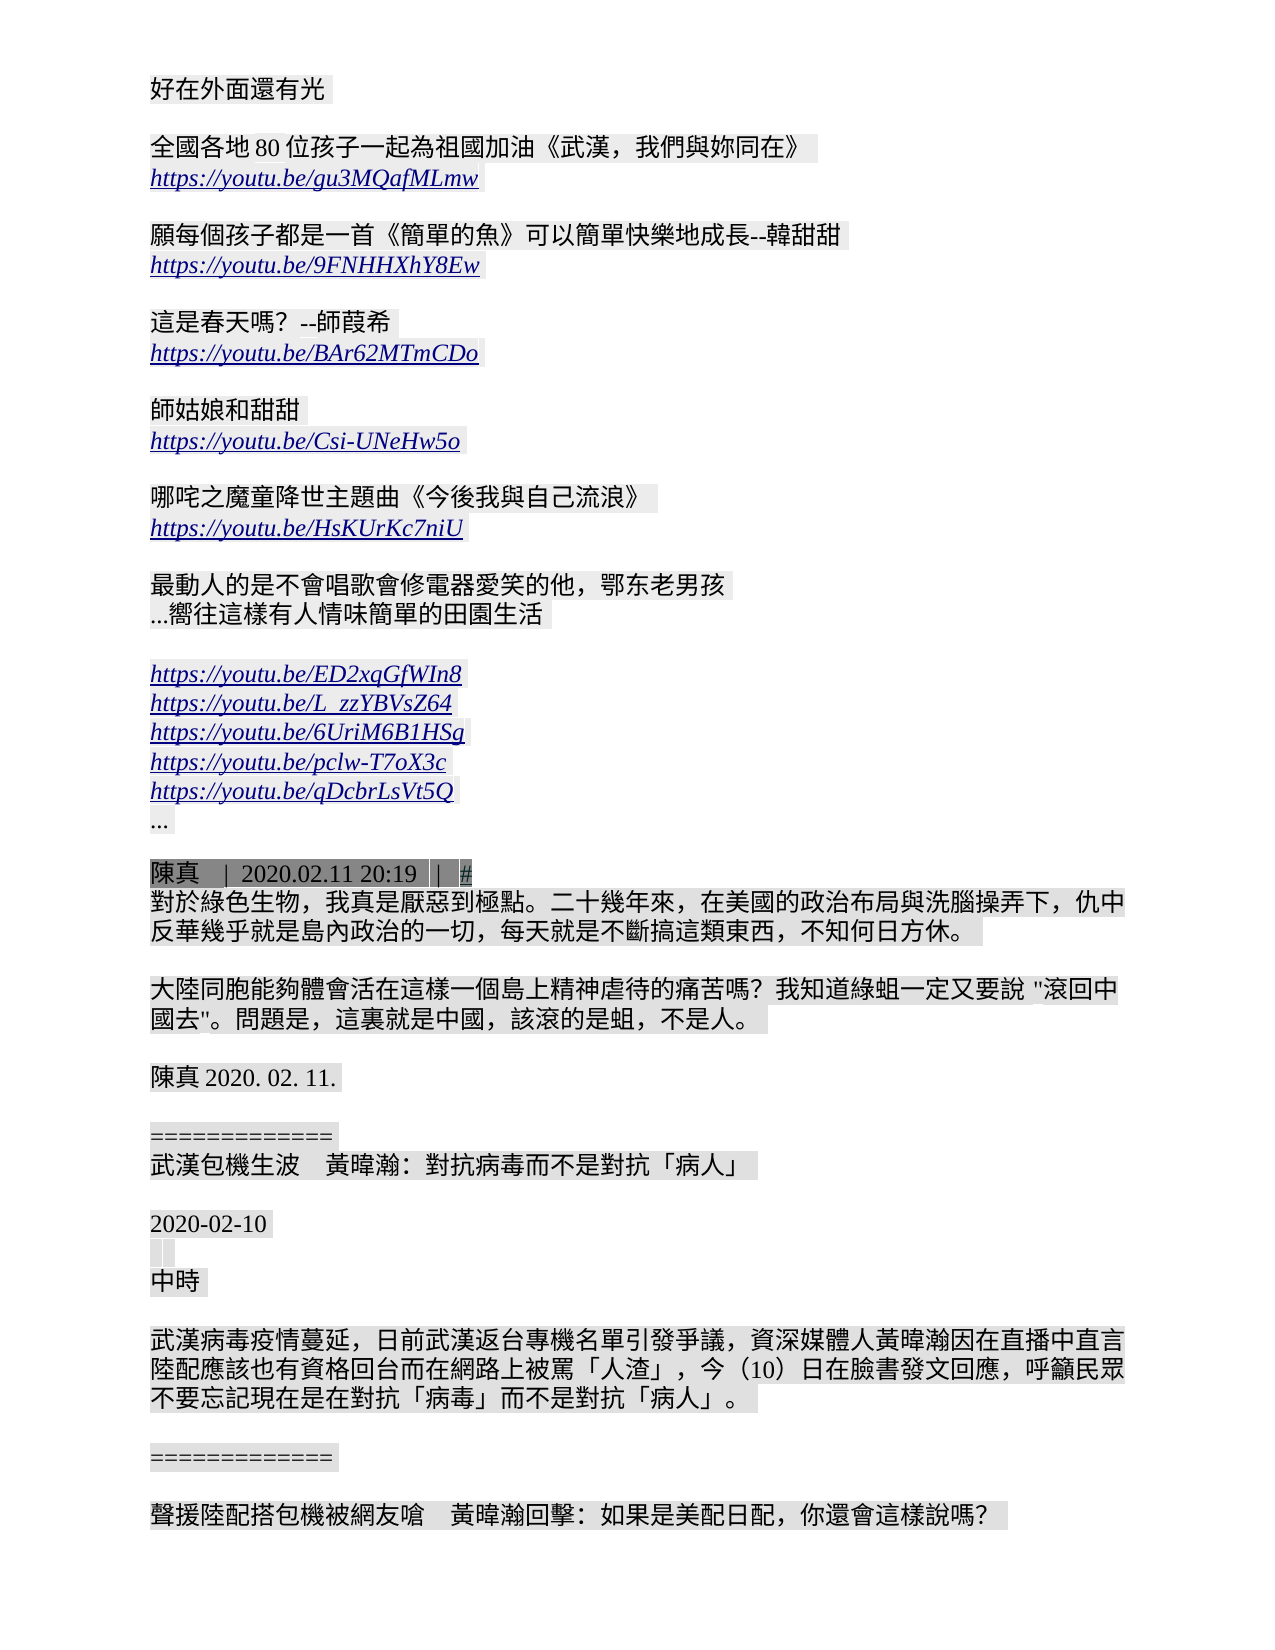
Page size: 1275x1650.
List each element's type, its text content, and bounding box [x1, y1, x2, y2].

text 對於綠色生物，我真是厭惡到極點。二十幾年來，在美國的政治布局與洗腦操弄下，仇中反華幾乎就是島內政治的一切，每天就是不斷搞這類東西，不知何日方休。 大陸同胞能夠體會活在這樣一個島上精神虐待的痛苦嗎？我知道綠蛆一定又要說 "滾回中國去"。問題是，這裏就是中國，該滾的是蛆，不是人。 陳真2020. 02. 11. ============= 武漢包機生波 黃暐瀚：對抗病毒而不是對抗「病人」 2020-02-10 中時 武漢病毒疫情蔓延，日前武漢返台專機名單引發爭議，資深媒體人黃暐瀚因在直播中直言陸配應該也有資格回台而在網路上被罵「人渣」，今（10）日在臉書發文回應，呼籲民眾不要忘記現在是在對抗「病毒」而不是對抗「病人」。 ============= 聲援陸配搭包機被網友嗆 黃暐瀚回擊：如果是美配日配，你還會這樣說嗎？ [150, 888, 1125, 1559]
text 好在外面還有光 全國各地80位孩子一起為祖國加油《武漢，我們與妳同在》 https://youtu.be/gu3MQafMLmw 願每個孩子都是一首《簡單的魚》可以簡單快樂地成長--韓甜甜 https://youtu.be/9FNHHXhY8Ew 這是春天嗎？--師葭希 https://youtu.be/BAr62MTmCDo 師姑娘和甜甜 https://youtu.be/Csi-UNeHw5o 哪咤之魔童降世主題曲《今後我與自己流浪》 https://youtu.be/HsKUrKc7niU 最動人的是不會唱歌會修電器愛笑的他，鄂东老男孩 ...嚮往這樣有人情味簡單的田園生活 https://youtu.be/ED2xqGfWIn8 https://youtu.be/L_zzYBVsZ64 https://youtu.be/6UriM6B1HSg https://youtu.be/pclw-T7oX3c https://youtu.be/qDcbrLsVt5Q ... [150, 75, 1125, 834]
text 陳真 | 2020.02.11 20:19 | # [150, 859, 1125, 888]
